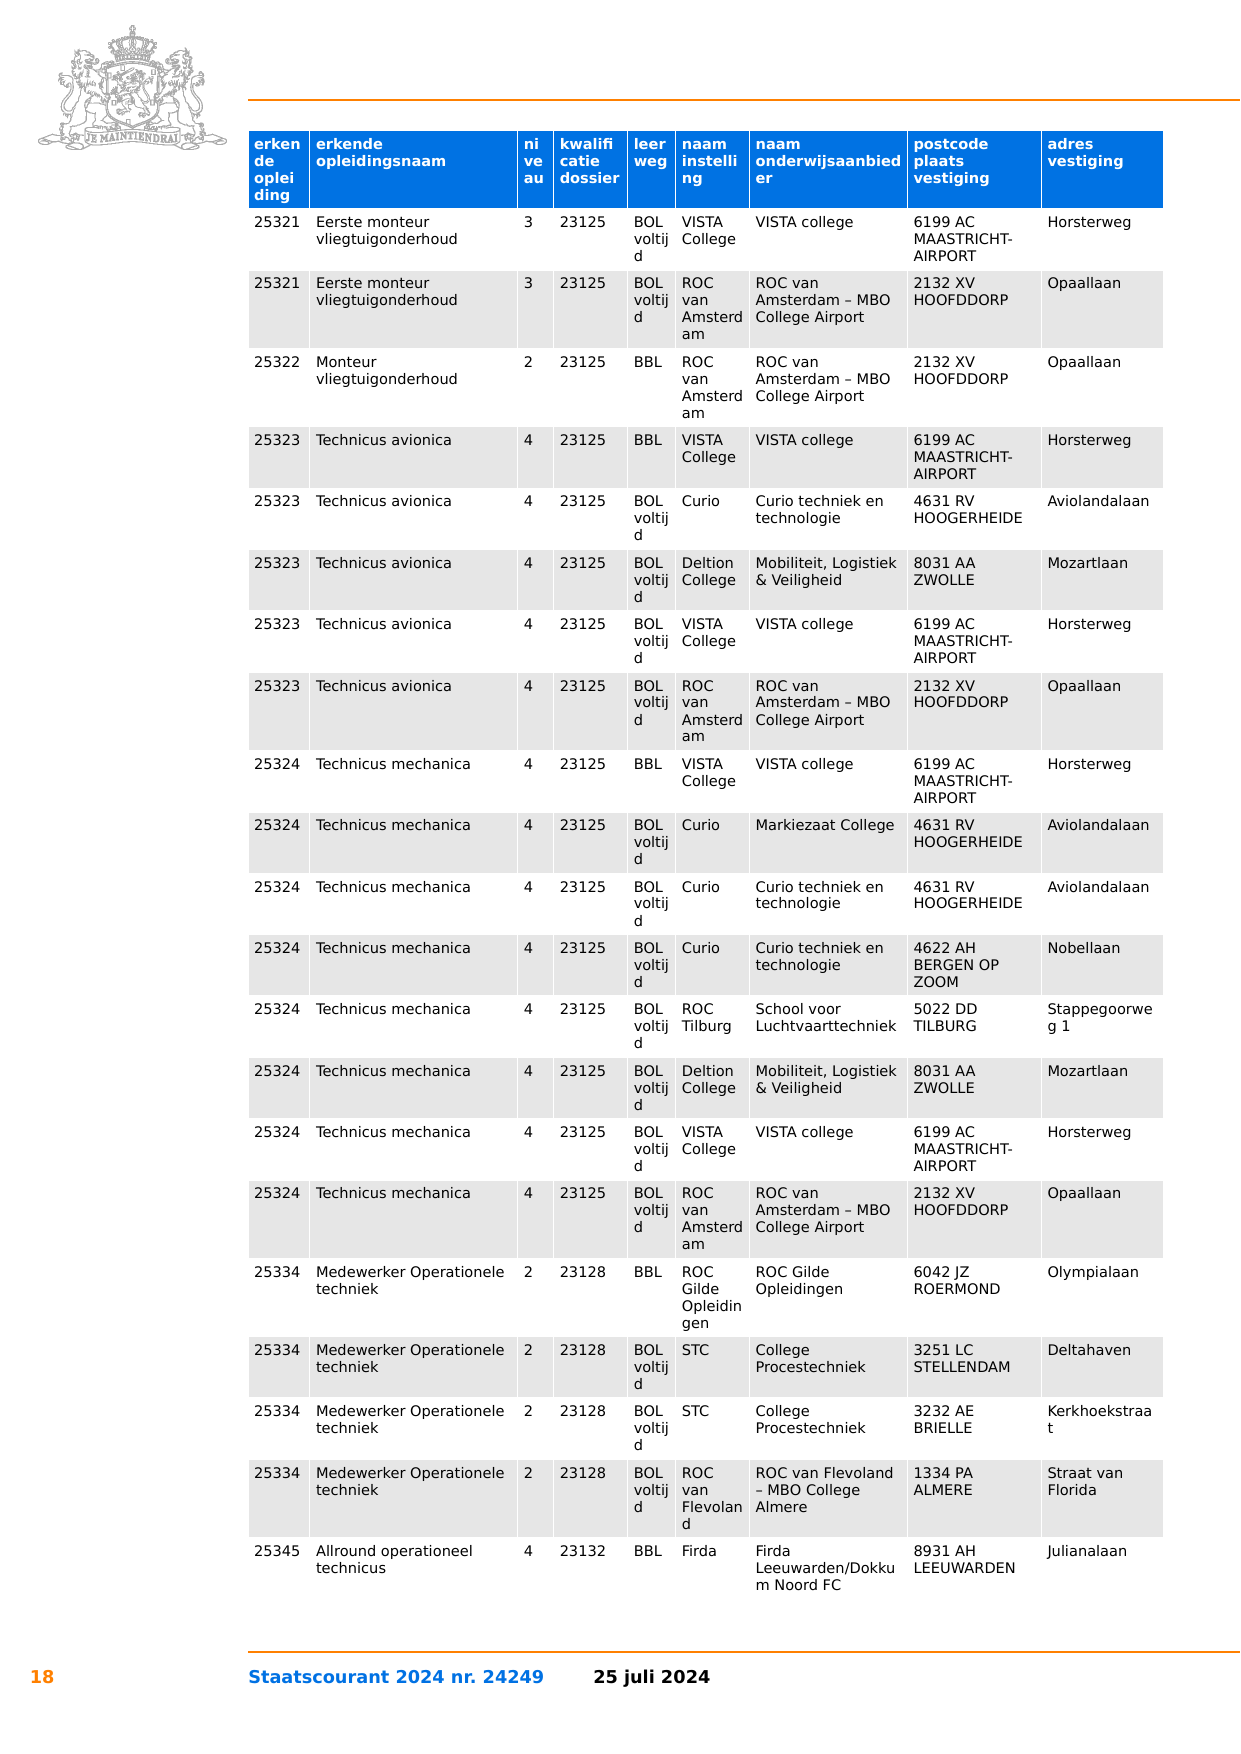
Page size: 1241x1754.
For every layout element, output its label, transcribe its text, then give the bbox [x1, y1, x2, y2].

table_cell 25321 [249, 271, 309, 348]
table_cell 25334 [249, 1399, 309, 1459]
table_cell BOL voltijd [628, 611, 675, 672]
table_cell Aviolandalaan [1042, 874, 1163, 934]
picture [38, 25, 227, 150]
table_cell 25324 [249, 935, 309, 995]
table_header naam instelling [676, 131, 749, 208]
table_header niveau [518, 131, 553, 208]
table_cell VISTA College [676, 611, 749, 672]
table_cell BOL voltijd [628, 874, 675, 934]
table_cell 4631 RV HOOGERHEIDE [908, 813, 1041, 873]
table_cell BOL voltijd [628, 813, 675, 873]
table_cell Technicus avionica [310, 673, 517, 750]
table_cell Deltion College [676, 550, 749, 610]
table_cell ROC van Amsterdam – MBO College Airport [750, 1181, 907, 1258]
table_cell ROC van Amsterdam [676, 271, 749, 348]
table_cell Stappegoorweg 1 [1042, 996, 1163, 1057]
table_cell 4 [518, 1058, 553, 1118]
table_cell Opaallaan [1042, 1181, 1163, 1258]
table_cell 3 [518, 209, 553, 269]
table_cell 2132 XV HOOFDDORP [908, 271, 1041, 348]
table_cell Horsterweg [1042, 1119, 1163, 1179]
table_cell Mobiliteit, Logistiek & Veiligheid [750, 550, 907, 610]
table_cell Technicus mechanica [310, 996, 517, 1057]
table_cell 2 [518, 1399, 553, 1459]
table_cell BOL voltijd [628, 1058, 675, 1118]
table_cell BBL [628, 1259, 675, 1336]
table_cell Medewerker Operationele techniek [310, 1460, 517, 1537]
table_cell BOL voltijd [628, 935, 675, 995]
table_cell ROC van Flevoland – MBO College Almere [750, 1460, 907, 1537]
table_cell 25324 [249, 1058, 309, 1118]
table_cell Technicus avionica [310, 489, 517, 549]
table_cell 8031 AA ZWOLLE [908, 550, 1041, 610]
table_cell 4 [518, 935, 553, 995]
table_cell Opaallaan [1042, 271, 1163, 348]
table_cell Julianalaan [1042, 1538, 1163, 1598]
table_cell 6042 JZ ROERMOND [908, 1259, 1041, 1336]
table_cell Straat van Florida [1042, 1460, 1163, 1537]
table_cell Medewerker Operationele techniek [310, 1337, 517, 1397]
table_cell 2132 XV HOOFDDORP [908, 349, 1041, 426]
table_cell 3232 AE BRIELLE [908, 1399, 1041, 1459]
table_cell VISTA College [676, 427, 749, 488]
table_cell 2132 XV HOOFDDORP [908, 673, 1041, 750]
table_cell Curio [676, 874, 749, 934]
table_cell Aviolandalaan [1042, 489, 1163, 549]
table_cell 23125 [554, 1181, 627, 1258]
table_cell ROC Tilburg [676, 996, 749, 1057]
table_cell BBL [628, 751, 675, 811]
table_cell Monteur vliegtuigonderhoud [310, 349, 517, 426]
table_cell 4631 RV HOOGERHEIDE [908, 874, 1041, 934]
table_cell 25323 [249, 427, 309, 488]
table_cell Mozartlaan [1042, 550, 1163, 610]
table_cell BOL voltijd [628, 489, 675, 549]
table_cell Horsterweg [1042, 611, 1163, 672]
table_cell BBL [628, 349, 675, 426]
table_cell 23125 [554, 1119, 627, 1179]
table_cell Olympialaan [1042, 1259, 1163, 1336]
table_cell Eerste monteur vliegtuigonderhoud [310, 209, 517, 269]
table_cell Curio techniek en technologie [750, 874, 907, 934]
table_cell 23125 [554, 673, 627, 750]
table_cell 23125 [554, 550, 627, 610]
table_cell Technicus avionica [310, 550, 517, 610]
table_cell 23128 [554, 1337, 627, 1397]
table_cell BBL [628, 427, 675, 488]
table_cell Technicus mechanica [310, 813, 517, 873]
table_cell 2 [518, 1259, 553, 1336]
table_cell 6199 AC MAASTRICHT-AIRPORT [908, 427, 1041, 488]
table_cell 23128 [554, 1460, 627, 1537]
table_cell School voor Luchtvaarttechniek [750, 996, 907, 1057]
table_cell VISTA college [750, 751, 907, 811]
table_cell Horsterweg [1042, 209, 1163, 269]
table_cell 25334 [249, 1460, 309, 1537]
table_cell 23125 [554, 349, 627, 426]
table_cell Horsterweg [1042, 427, 1163, 488]
table_cell 4 [518, 751, 553, 811]
table_cell STC [676, 1337, 749, 1397]
table_cell 6199 AC MAASTRICHT-AIRPORT [908, 611, 1041, 672]
table_cell ROC van Amsterdam – MBO College Airport [750, 349, 907, 426]
table_cell ROC van Amsterdam – MBO College Airport [750, 673, 907, 750]
table_cell 4 [518, 813, 553, 873]
table_cell ROC Gilde Opleidingen [750, 1259, 907, 1336]
table_cell 23125 [554, 427, 627, 488]
table_cell BOL voltijd [628, 1119, 675, 1179]
table_cell BOL voltijd [628, 1181, 675, 1258]
table_cell 23125 [554, 489, 627, 549]
table_cell BOL voltijd [628, 1460, 675, 1537]
table_cell 6199 AC MAASTRICHT-AIRPORT [908, 751, 1041, 811]
table_cell Mozartlaan [1042, 1058, 1163, 1118]
table_cell ROC van Flevoland [676, 1460, 749, 1537]
table_cell BOL voltijd [628, 1337, 675, 1397]
table_cell VISTA college [750, 1119, 907, 1179]
table_cell 25334 [249, 1337, 309, 1397]
table_cell 23125 [554, 813, 627, 873]
table_cell 25323 [249, 489, 309, 549]
table_cell 23125 [554, 1058, 627, 1118]
table_cell Curio techniek en technologie [750, 489, 907, 549]
table_cell 25323 [249, 611, 309, 672]
table_cell 2132 XV HOOFDDORP [908, 1181, 1041, 1258]
table_cell BOL voltijd [628, 673, 675, 750]
table_cell Technicus mechanica [310, 874, 517, 934]
table_cell 4 [518, 1119, 553, 1179]
table_cell 1334 PA ALMERE [908, 1460, 1041, 1537]
table_cell 4631 RV HOOGERHEIDE [908, 489, 1041, 549]
table_cell 6199 AC MAASTRICHT-AIRPORT [908, 209, 1041, 269]
table_cell 23125 [554, 611, 627, 672]
table_cell Medewerker Operationele techniek [310, 1259, 517, 1336]
table_cell Technicus mechanica [310, 751, 517, 811]
table_header naam onderwijsaanbieder [750, 131, 907, 208]
table_cell Technicus mechanica [310, 1058, 517, 1118]
table_header erkende opleiding [249, 131, 309, 208]
table_cell VISTA college [750, 209, 907, 269]
table_cell ROC van Amsterdam [676, 673, 749, 750]
table_cell BOL voltijd [628, 271, 675, 348]
table_cell Deltahaven [1042, 1337, 1163, 1397]
table_cell 25324 [249, 751, 309, 811]
table_cell 4 [518, 611, 553, 672]
table_cell 4 [518, 996, 553, 1057]
table_cell Technicus avionica [310, 427, 517, 488]
table_cell 4622 AH BERGEN OP ZOOM [908, 935, 1041, 995]
table_cell VISTA college [750, 611, 907, 672]
table_cell VISTA College [676, 209, 749, 269]
table_cell 25324 [249, 813, 309, 873]
table_cell 4 [518, 1538, 553, 1598]
table_cell Curio [676, 489, 749, 549]
table_cell Mobiliteit, Logistiek & Veiligheid [750, 1058, 907, 1118]
table_cell 25324 [249, 874, 309, 934]
table_cell ROC van Amsterdam – MBO College Airport [750, 271, 907, 348]
table_header postcode plaats vestiging [908, 131, 1041, 208]
table_cell Deltion College [676, 1058, 749, 1118]
table_cell College Procestechniek [750, 1337, 907, 1397]
table_cell 8931 AH LEEUWARDEN [908, 1538, 1041, 1598]
table_cell 23125 [554, 874, 627, 934]
table_cell Curio techniek en technologie [750, 935, 907, 995]
table_cell VISTA College [676, 1119, 749, 1179]
table_cell Aviolandalaan [1042, 813, 1163, 873]
table_cell 23125 [554, 209, 627, 269]
table_cell 23125 [554, 751, 627, 811]
table_cell BOL voltijd [628, 209, 675, 269]
table_cell ROC Gilde Opleidingen [676, 1259, 749, 1336]
table_cell Technicus mechanica [310, 1181, 517, 1258]
table_cell Opaallaan [1042, 349, 1163, 426]
table_cell BOL voltijd [628, 1399, 675, 1459]
table_cell Eerste monteur vliegtuigonderhoud [310, 271, 517, 348]
table_cell 5022 DD TILBURG [908, 996, 1041, 1057]
table_cell Allround operationeel technicus [310, 1538, 517, 1598]
table_cell 3251 LC STELLENDAM [908, 1337, 1041, 1397]
table_cell VISTA college [750, 427, 907, 488]
table_cell 23132 [554, 1538, 627, 1598]
table_cell 2 [518, 1337, 553, 1397]
table_cell 2 [518, 349, 553, 426]
table_cell ROC van Amsterdam [676, 349, 749, 426]
table_cell 25324 [249, 1119, 309, 1179]
table_cell Medewerker Operationele techniek [310, 1399, 517, 1459]
table_cell Kerkhoekstraat [1042, 1399, 1163, 1459]
table_cell College Procestechniek [750, 1399, 907, 1459]
table_cell 25321 [249, 209, 309, 269]
table_cell 25323 [249, 673, 309, 750]
table_cell Technicus mechanica [310, 935, 517, 995]
table_cell 23125 [554, 996, 627, 1057]
table_cell 4 [518, 489, 553, 549]
table_cell Technicus avionica [310, 611, 517, 672]
table_cell 25345 [249, 1538, 309, 1598]
table_cell 4 [518, 874, 553, 934]
table_cell Curio [676, 813, 749, 873]
table_cell BBL [628, 1538, 675, 1598]
table_cell 4 [518, 673, 553, 750]
table_cell 25323 [249, 550, 309, 610]
table_cell 4 [518, 1181, 553, 1258]
table_cell 8031 AA ZWOLLE [908, 1058, 1041, 1118]
table_cell Firda [676, 1538, 749, 1598]
table_cell Curio [676, 935, 749, 995]
table_cell 4 [518, 550, 553, 610]
table_cell 25324 [249, 1181, 309, 1258]
table_cell 23128 [554, 1399, 627, 1459]
table_header kwalificatie dossier [554, 131, 627, 208]
table_cell 23125 [554, 271, 627, 348]
table_cell STC [676, 1399, 749, 1459]
table_header leerweg [628, 131, 675, 208]
table_cell VISTA College [676, 751, 749, 811]
table_cell BOL voltijd [628, 550, 675, 610]
table_cell 25324 [249, 996, 309, 1057]
table_cell 25334 [249, 1259, 309, 1336]
table_cell 23125 [554, 935, 627, 995]
table_cell Nobellaan [1042, 935, 1163, 995]
table_cell BOL voltijd [628, 996, 675, 1057]
table_cell Technicus mechanica [310, 1119, 517, 1179]
table_cell 23128 [554, 1259, 627, 1336]
table_cell 3 [518, 271, 553, 348]
table_cell 4 [518, 427, 553, 488]
table_cell Markiezaat College [750, 813, 907, 873]
table_header adres vestiging [1042, 131, 1163, 208]
table_cell Firda Leeuwarden/Dokkum Noord FC [750, 1538, 907, 1598]
table_cell 25322 [249, 349, 309, 426]
table_cell ROC van Amsterdam [676, 1181, 749, 1258]
table_cell Horsterweg [1042, 751, 1163, 811]
table_cell 2 [518, 1460, 553, 1537]
table_header erkende opleidingsnaam [310, 131, 517, 208]
table_cell 6199 AC MAASTRICHT-AIRPORT [908, 1119, 1041, 1179]
table_cell Opaallaan [1042, 673, 1163, 750]
